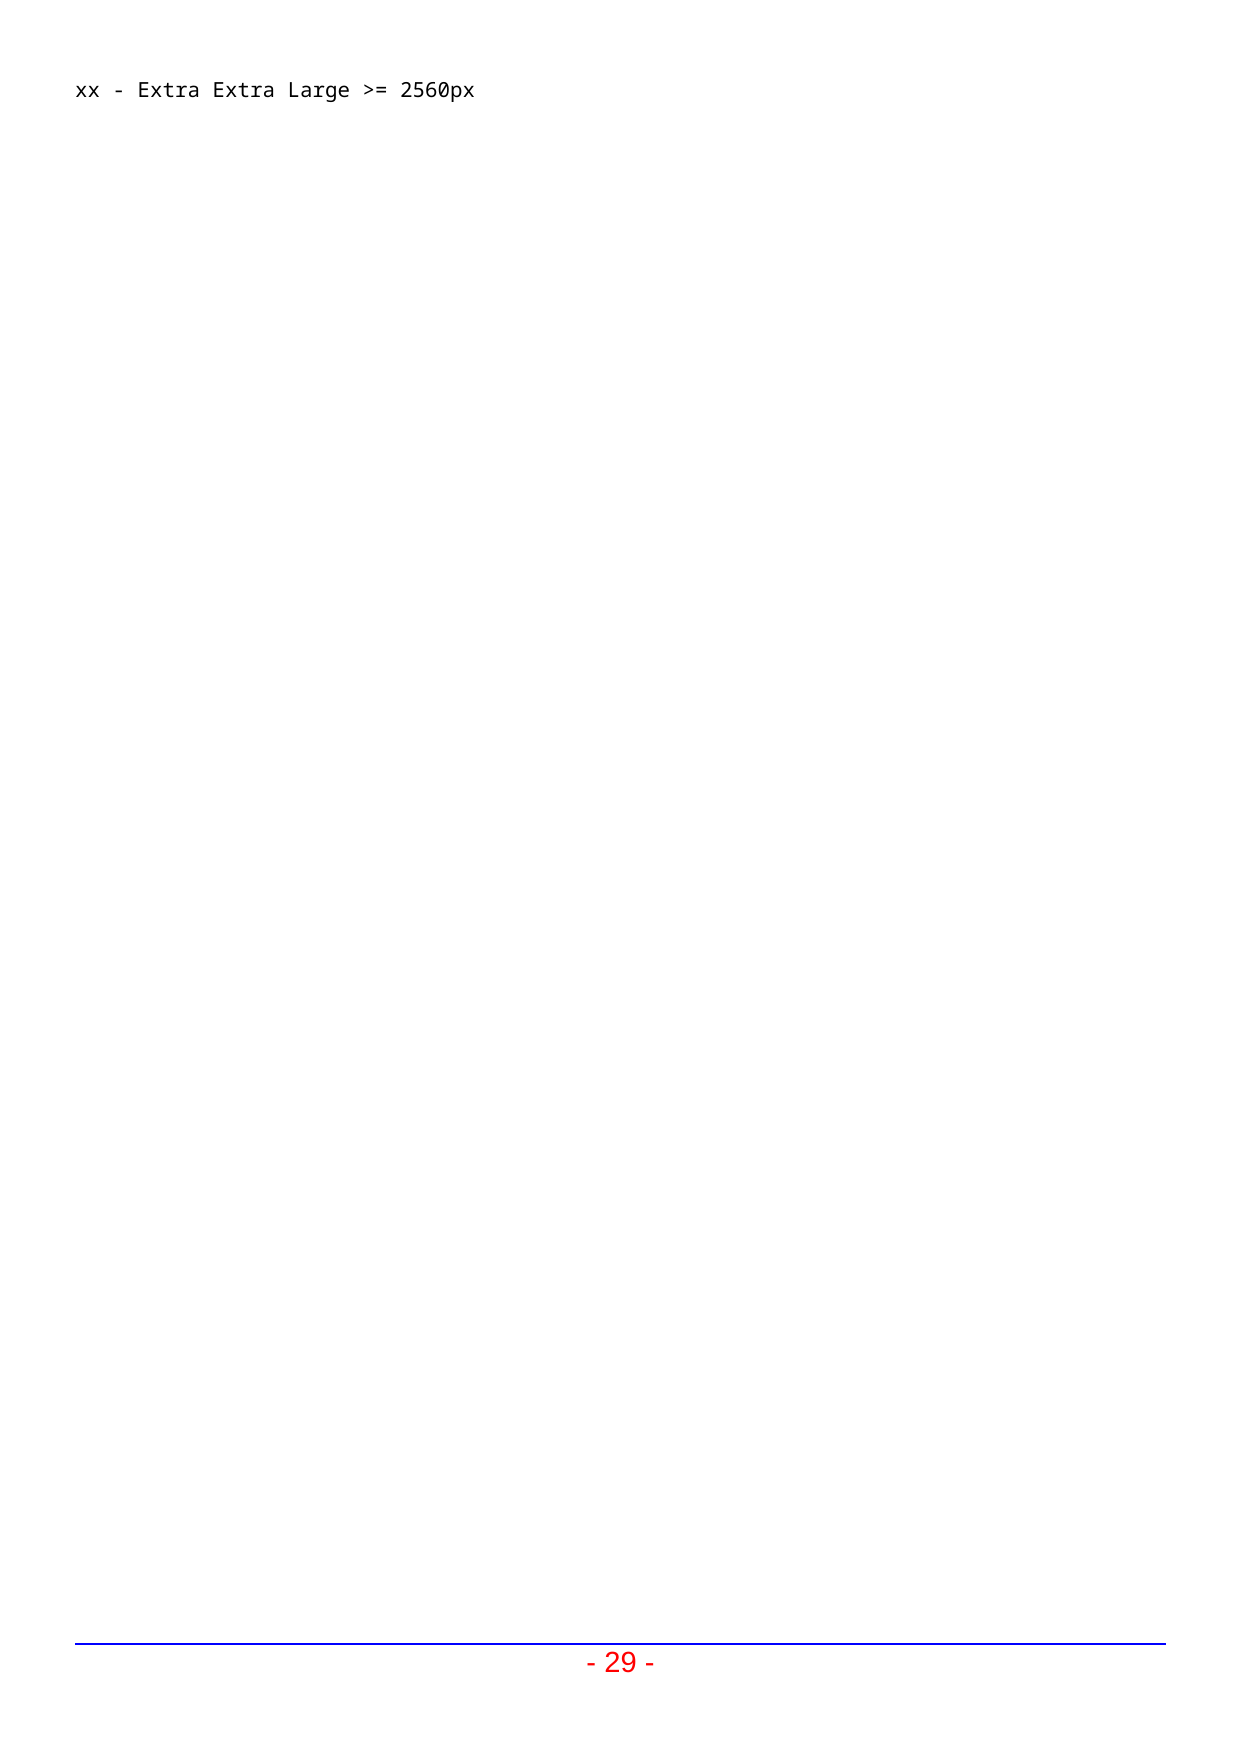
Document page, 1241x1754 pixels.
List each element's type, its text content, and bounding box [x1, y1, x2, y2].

text xx - Extra Extra Large >= 2560px [75, 75, 1166, 103]
